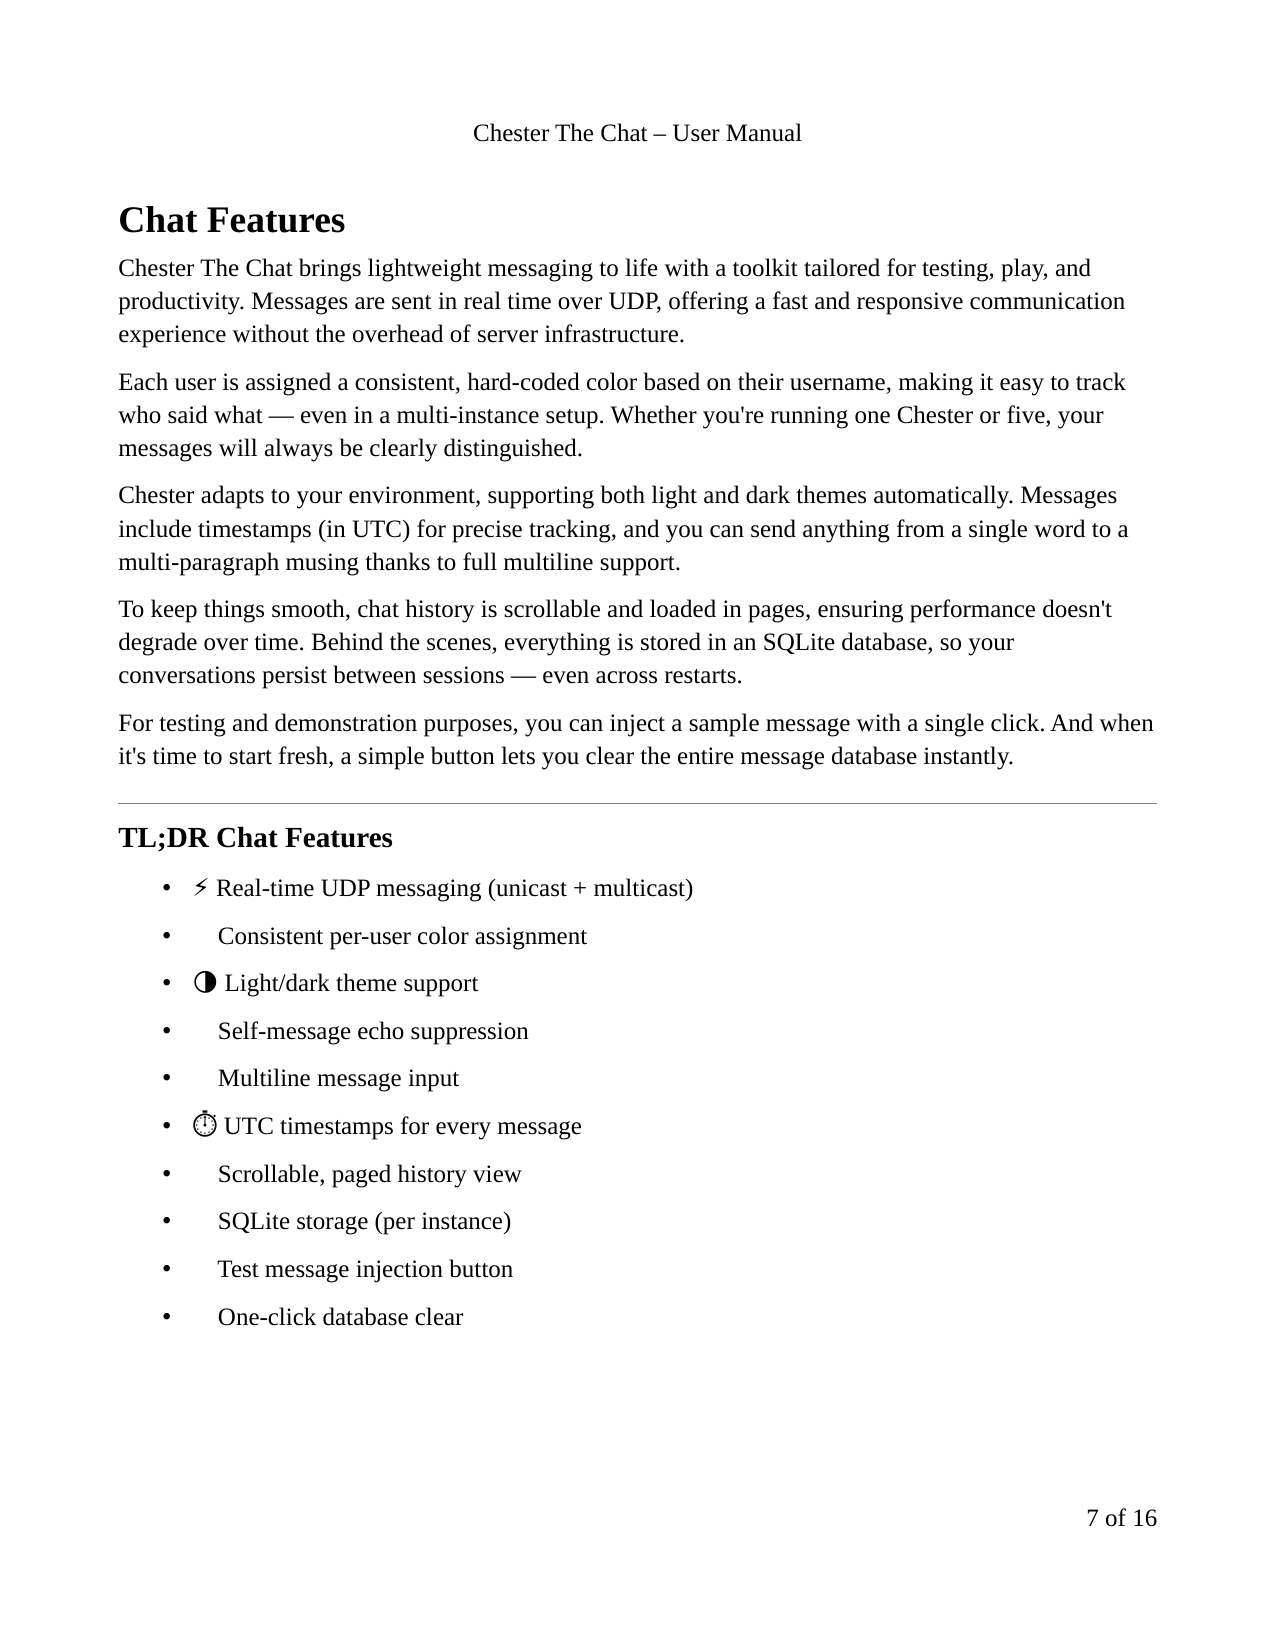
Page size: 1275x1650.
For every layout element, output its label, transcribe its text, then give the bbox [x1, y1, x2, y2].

text Chester The Chat brings lightweight messaging to life with a toolkit tailored for testing, play, and productivity. Messages are sent in real time over UDP, offering a fast and responsive communication experience without the overhead of server infrastructure. [118, 253, 1157, 348]
text To keep things smooth, chat history is scrollable and loaded in pages, ensuring performance doesn't degrade over time. Behind the scenes, everything is stored in an SQLite database, so your conversations persist between sessions — even across restarts. [118, 594, 1157, 689]
subtitle Chat Features [118, 198, 1157, 241]
list 🧹 One-click database clear [162, 1302, 1157, 1330]
list 📜 Scrollable, paged history view [162, 1159, 1157, 1187]
text Chester adapts to your environment, supporting both light and dark themes automatically. Messages include timestamps (in UTC) for precise tracking, and you can send anything from a single word to a multi-paragraph musing thanks to full multiline support. [118, 481, 1157, 575]
list 📝 Multiline message input [162, 1063, 1157, 1092]
text Each user is assigned a consistent, hard-coded color based on their username, making it easy to track who said what — even in a multi-instance setup. Whether you're running one Chester or five, your messages will always be clearly distinguished. [118, 367, 1157, 462]
list 🌗 Light/dark theme support [162, 968, 1157, 997]
subtitle TL;DR Chat Features [118, 820, 1157, 853]
text For testing and demonstration purposes, you can inject a sample message with a single click. And when it's time to start fresh, a simple button lets you clear the entire message database instantly. [118, 708, 1157, 770]
list 💾 SQLite storage (per instance) [162, 1206, 1157, 1235]
list ⚡ Real-time UDP messaging (unicast + multicast) [162, 873, 1157, 902]
list 🔁 Self-message echo suppression [162, 1016, 1157, 1045]
list ⏱️ UTC timestamps for every message [162, 1111, 1157, 1140]
list 🧪 Test message injection button [162, 1254, 1157, 1283]
list 🎨 Consistent per-user color assignment [162, 921, 1157, 949]
